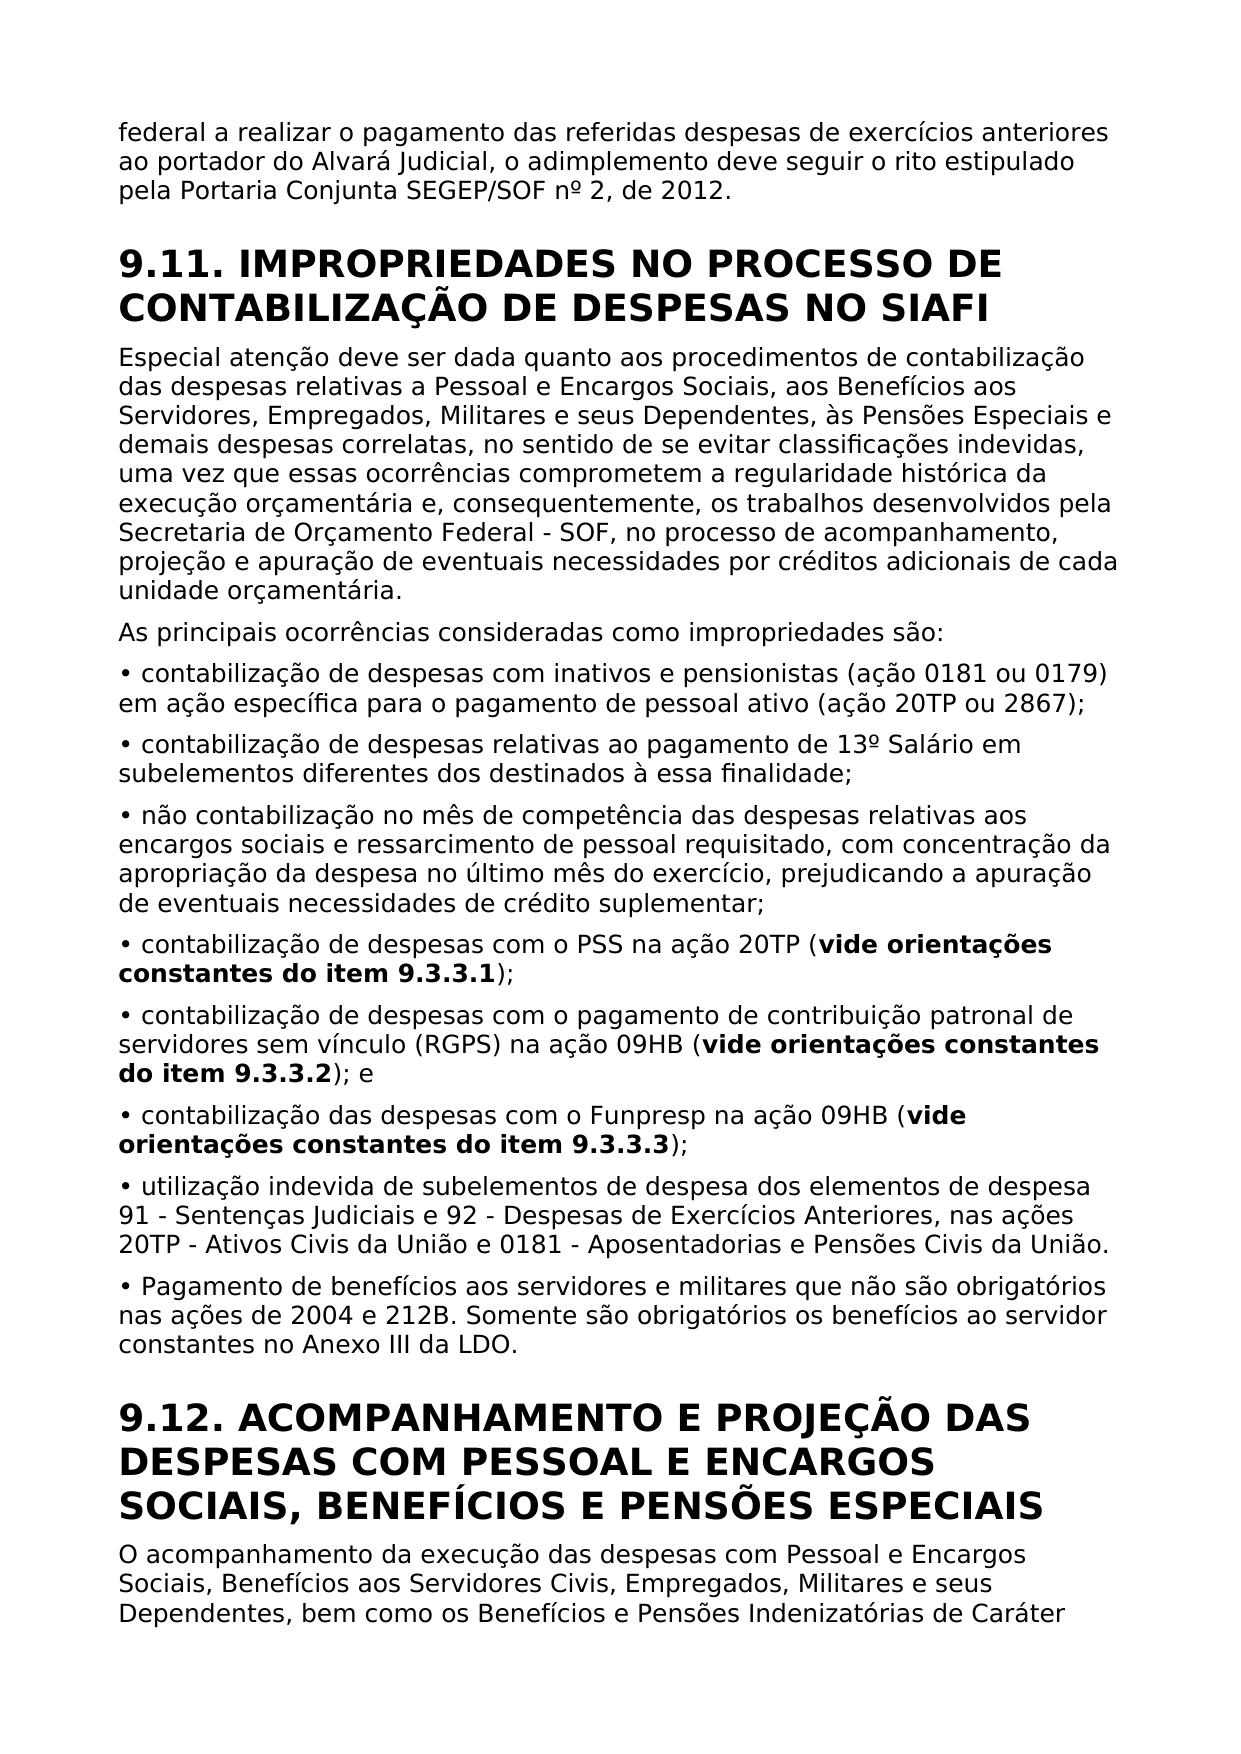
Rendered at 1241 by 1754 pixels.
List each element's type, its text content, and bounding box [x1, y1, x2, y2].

text • contabilização de despesas com inativos e pensionistas (ação 0181 ou 0179) em ação específica para o pagamento de pessoal ativo (ação 20TP ou 2867); [118, 659, 1122, 718]
text • contabilização das despesas com o Funpresp na ação 09HB (vide orientações constantes do item 9.3.3.3); [118, 1101, 1122, 1159]
text • utilização indevida de subelementos de despesa dos elementos de despesa 91 - Sentenças Judiciais e 92 - Despesas de Exercícios Anteriores, nas ações 20TP - Ativos Civis da União e 0181 - Aposentadorias e Pensões Civis da União. [118, 1172, 1122, 1259]
text • contabilização de despesas com o PSS na ação 20TP (vide orientações constantes do item 9.3.3.1); [118, 930, 1122, 989]
text O acompanhamento da execução das despesas com Pessoal e Encargos Sociais, Benefícios aos Servidores Civis, Empregados, Militares e seus Dependentes, bem como os Benefícios e Pensões Indenizatórias de Caráter [118, 1541, 1122, 1628]
text • contabilização de despesas com o pagamento de contribuição patronal de servidores sem vínculo (RGPS) na ação 09HB (vide orientações constantes do item 9.3.3.2); e [118, 1001, 1122, 1089]
text • não contabilização no mês de competência das despesas relativas aos encargos sociais e ressarcimento de pessoal requisitado, com concentração da apropriação da despesa no último mês do exercício, prejudicando a apuração de eventuais necessidades de crédito suplementar; [118, 801, 1122, 918]
text federal a realizar o pagamento das referidas despesas de exercícios anteriores ao portador do Alvará Judicial, o adimplemento deve seguir o rito estipulado pela Portaria Conjunta SEGEP/SOF nº 2, de 2012. [118, 118, 1122, 206]
text As principais ocorrências consideradas como impropriedades são: [118, 618, 1122, 647]
subtitle 9.11. IMPROPRIEDADES NO PROCESSO DE CONTABILIZAÇÃO DE DESPESAS NO SIAFI [118, 243, 1122, 330]
subtitle 9.12. ACOMPANHAMENTO E PROJEÇÃO DAS DESPESAS COM PESSOAL E ENCARGOS SOCIAIS, BENEFÍCIOS E PENSÕES ESPECIAIS [118, 1397, 1122, 1528]
text • contabilização de despesas relativas ao pagamento de 13º Salário em subelementos diferentes dos destinados à essa finalidade; [118, 730, 1122, 789]
text • Pagamento de benefícios aos servidores e militares que não são obrigatórios nas ações de 2004 e 212B. Somente são obrigatórios os benefícios ao servidor constantes no Anexo III da LDO. [118, 1272, 1122, 1359]
text Especial atenção deve ser dada quanto aos procedimentos de contabilização das despesas relativas a Pessoal e Encargos Sociais, aos Benefícios aos Servidores, Empregados, Militares e seus Dependentes, às Pensões Especiais e demais despesas correlatas, no sentido de se evitar classificações indevidas, uma vez que essas ocorrências comprometem a regularidade histórica da execução orçamentária e, consequentemente, os trabalhos desenvolvidos pela Secretaria de Orçamento Federal - SOF, no processo de acompanhamento, projeção e apuração de eventuais necessidades por créditos adicionais de cada unidade orçamentária. [118, 343, 1122, 605]
